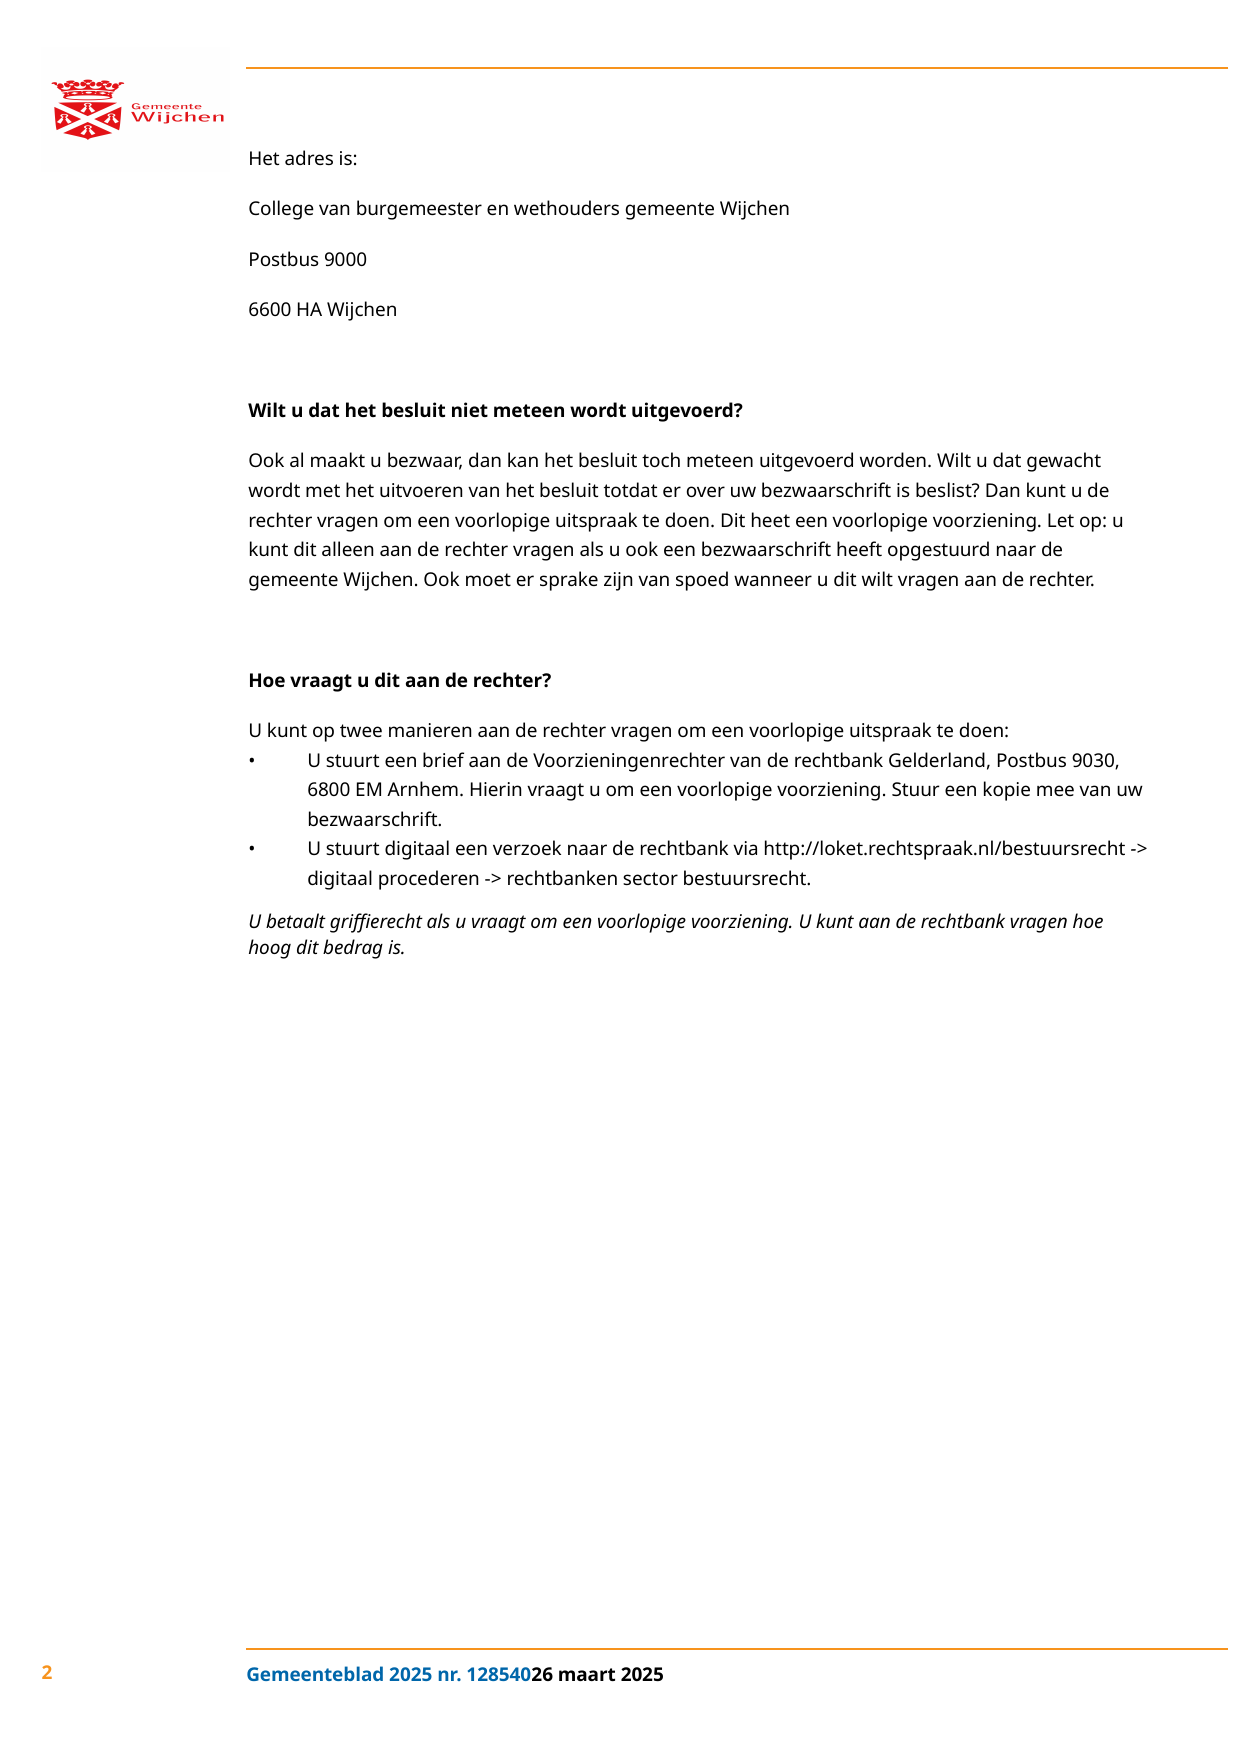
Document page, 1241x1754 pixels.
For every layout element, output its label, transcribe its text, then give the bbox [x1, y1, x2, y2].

text Het adres is: [248, 145, 1152, 171]
text Wilt u dat het besluit niet meteen wordt uitgevoerd? [248, 397, 1152, 423]
list U stuurt digitaal een verzoek naar de rechtbank via http://loket.rechtspraak.nl/bestuursrecht -> digitaal procederen -> rechtbanken sector bestuursrecht. [248, 836, 1152, 891]
text College van burgemeester en wethouders gemeente Wijchen [248, 196, 1152, 221]
picture [41, 47, 231, 172]
list U stuurt een brief aan de Voorzieningenrechter van de rechtbank Gelderland, Postbus 9030, 6800 EM Arnhem. Hierin vraagt u om een voorlopige voorziening. Stuur een kopie mee van uw bezwaarschrift. [248, 747, 1152, 832]
text Postbus 9000 [248, 246, 1152, 272]
text Ook al maakt u bezwaar, dan kan het besluit toch meteen uitgevoerd worden. Wilt u dat gewacht wordt met het uitvoeren van het besluit totdat er over uw bezwaarschrift is beslist? Dan kunt u de rechter vragen om een voorlopige uitspraak te doen. Dit heet een voorlopige voorziening. Let op: u kunt dit alleen aan de rechter vragen als u ook een bezwaarschrift heeft opgestuurd naar de gemeente Wijchen. Ook moet er sprake zijn van spoed wanneer u dit wilt vragen aan de rechter. [248, 448, 1152, 592]
text Hoe vraagt u dit aan de rechter? [248, 667, 1152, 693]
text 6600 HA Wijchen [248, 296, 1152, 322]
text U kunt op twee manieren aan de rechter vragen om een voorlopige uitspraak te doen: [248, 717, 1152, 743]
text U betaalt griffierecht als u vraagt om een voorlopige voorziening. U kunt aan de rechtbank vragen hoe hoog dit bedrag is. [248, 908, 1152, 960]
